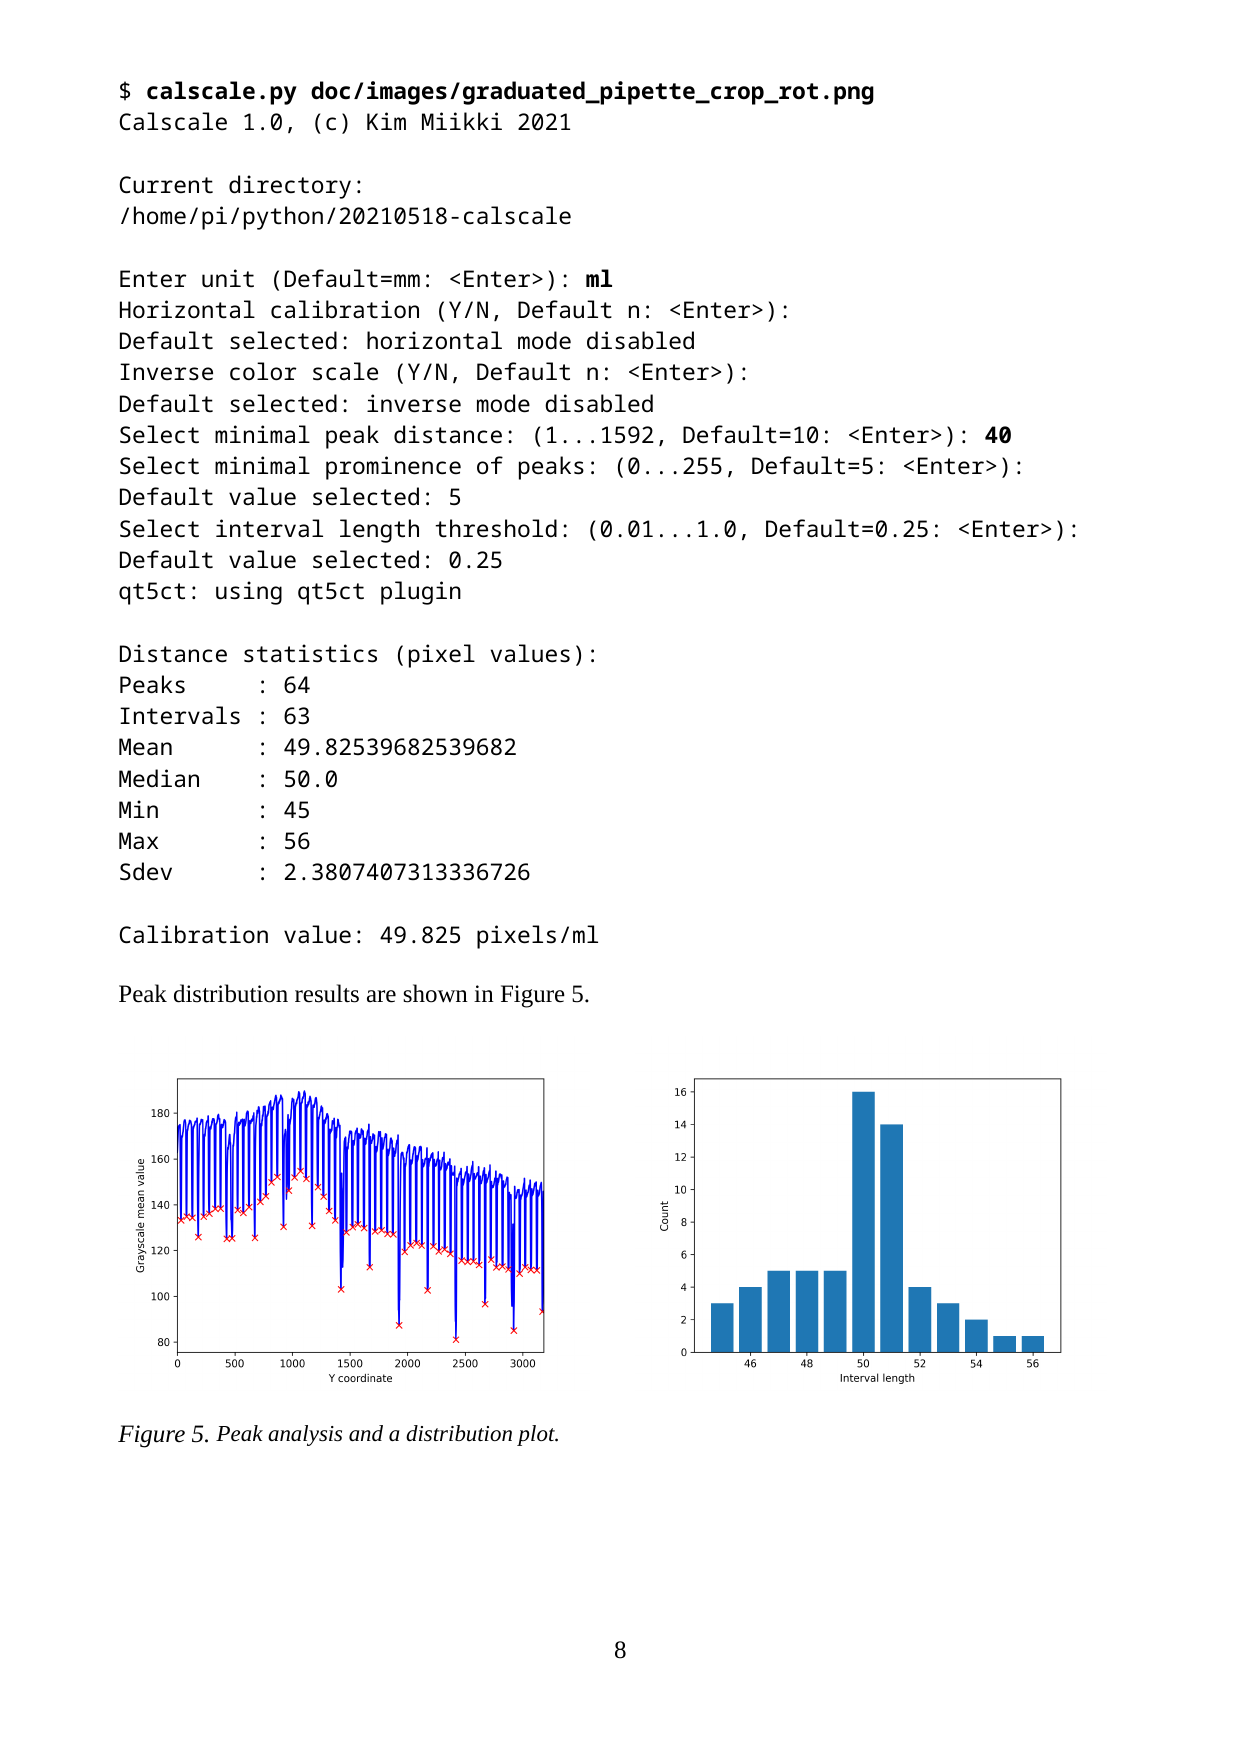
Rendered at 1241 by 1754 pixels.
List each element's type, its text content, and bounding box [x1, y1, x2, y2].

text Figure 5. Peak analysis and a distribution plot. [118, 1419, 1122, 1448]
picture [635, 1036, 1108, 1391]
text $ calscale.py doc/images/graduated_pipette_crop_rot.png Calscale 1.0, (c) Kim Miikki 2021 Current directory: /home/pi/python/20210518-calscale Enter unit (Default=mm: <Enter>): ml Horizontal calibration (Y/N, Default n: <Enter>): Default selected: horizontal mode disabled Inverse color scale (Y/N, Default n: <Enter>): Default selected: inverse mode disabled Select minimal peak distance: (1...1592, Default=10: <Enter>): 40 Select minimal prominence of peaks: (0...255, Default=5: <Enter>): Default value selected: 5 Select interval length threshold: (0.01...1.0, Default=0.25: <Enter>): Default value selected: 0.25 qt5ct: using qt5ct plugin Distance statistics (pixel values): Peaks : 64 Intervals : 63 Mean : 49.82539682539682 Median : 50.0 Min : 45 Max : 56 Sdev : 2.3807407313336726 Calibration value: 49.825 pixels/ml [118, 75, 1122, 950]
picture [118, 1036, 591, 1391]
text Peak distribution results are shown in Figure 5. [118, 979, 1122, 1007]
